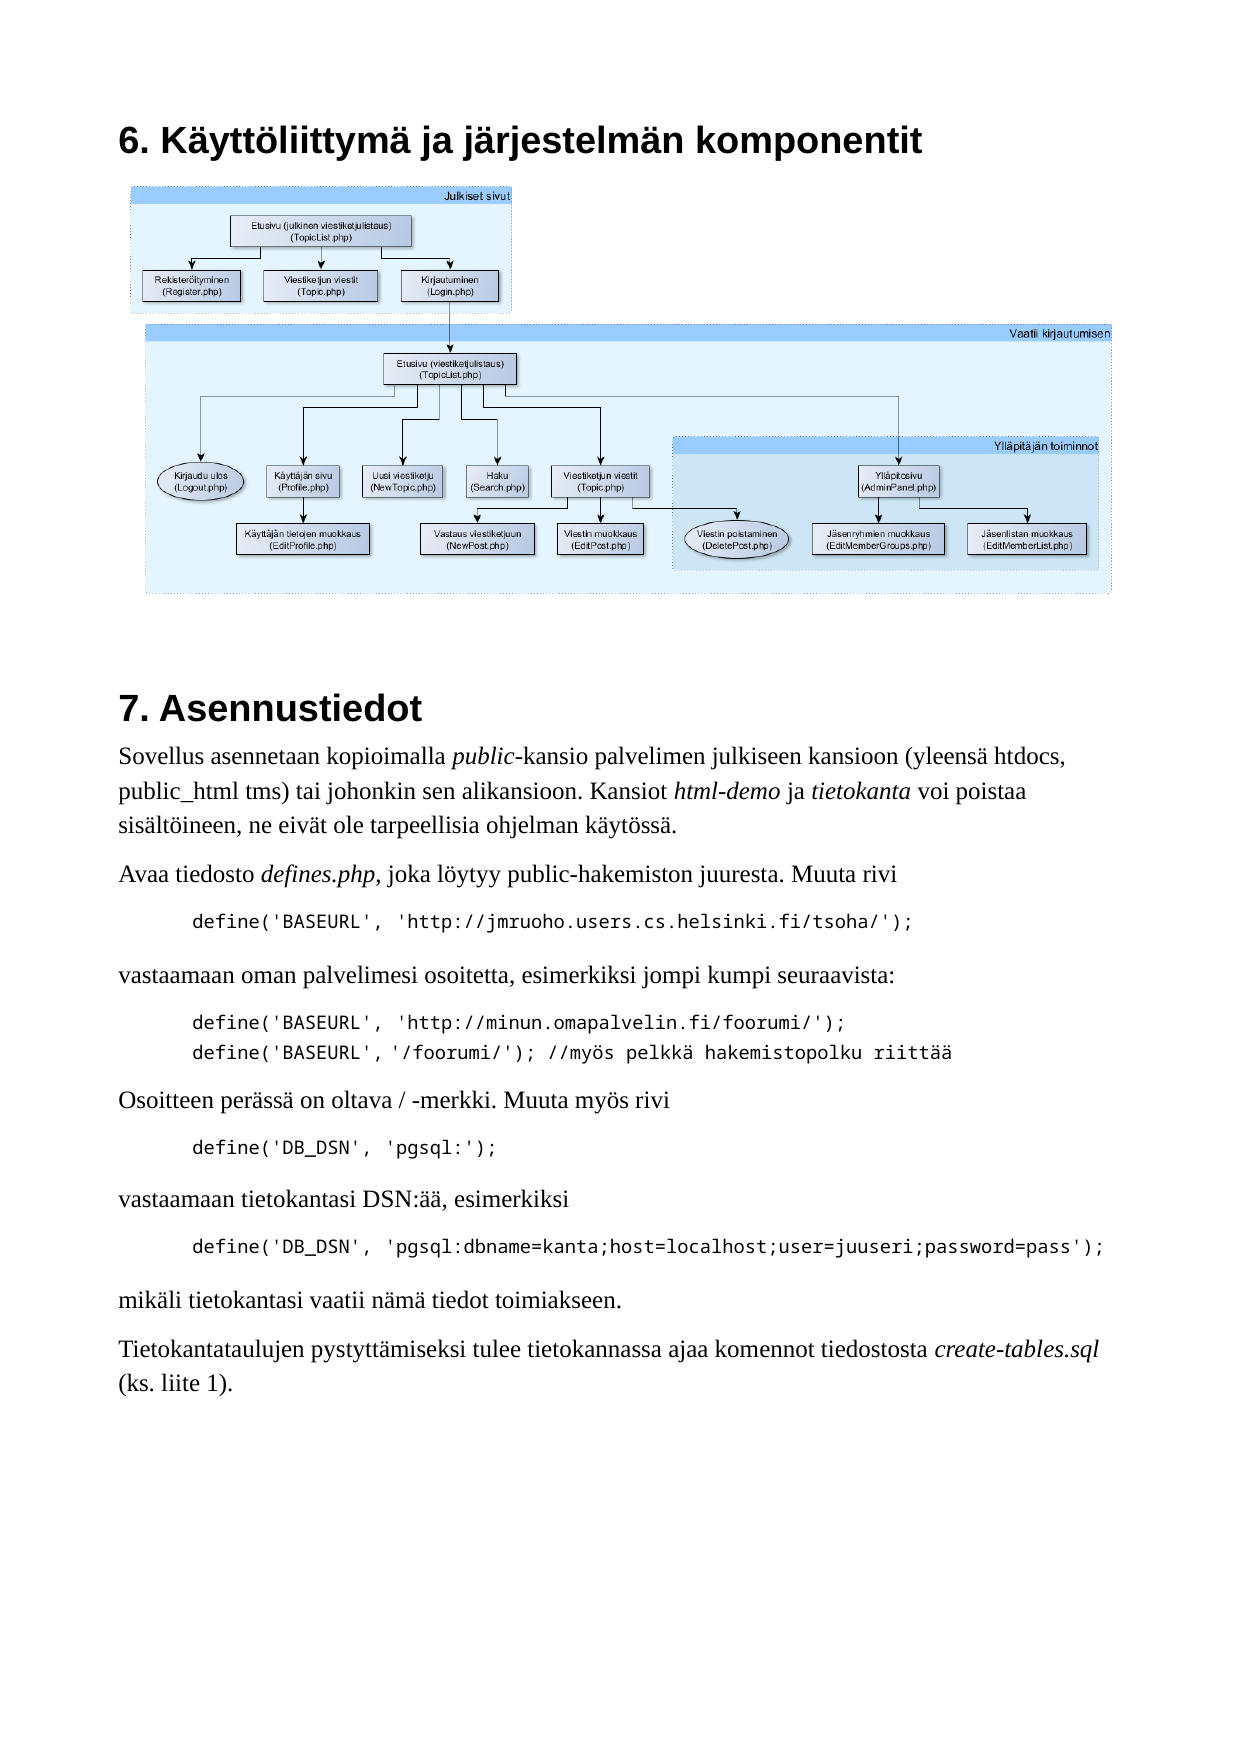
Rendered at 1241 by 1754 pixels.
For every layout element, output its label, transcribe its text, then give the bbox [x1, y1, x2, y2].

text vastaamaan tietokantasi DSN:ää, esimerkiksi [118, 1184, 1122, 1213]
text define('BASEURL', '/foorumi/'); //myös pelkkä hakemistopolku riittää [118, 1036, 1122, 1064]
text vastaamaan oman palvelimesi osoitetta, esimerkiksi jompi kumpi seuraavista: [118, 960, 1122, 989]
text Avaa tiedosto defines.php, joka löytyy public-hakemiston juuresta. Muuta rivi [118, 859, 1122, 888]
subtitle 7. Asennustiedot [118, 685, 1122, 729]
text define('BASEURL', 'http://minun.omapalvelin.fi/foorumi/'); [118, 1009, 1122, 1036]
subtitle 6. Käyttöliittymä ja järjestelmän komponentit [118, 118, 1122, 162]
text define('DB_DSN', 'pgsql:dbname=kanta;host=localhost;user=juuseri;password=pass'); [118, 1233, 1122, 1259]
text define('DB_DSN', 'pgsql:'); [118, 1134, 1122, 1160]
text Tietokantataulujen pystyttämiseksi tulee tietokannassa ajaa komennot tiedostosta create-tables.sql (ks. liite 1). [118, 1334, 1122, 1397]
text mikäli tietokantasi vaatii nämä tiedot toimiakseen. [118, 1285, 1122, 1314]
text Osoitteen perässä on oltava / -merkki. Muuta myös rivi [118, 1085, 1122, 1114]
picture [118, 174, 1123, 605]
text Sovellus asennetaan kopioimalla public-kansio palvelimen julkiseen kansioon (yleensä htdocs, public_html tms) tai johonkin sen alikansioon. Kansiot html-demo ja tietokanta voi poistaa sisältöineen, ne eivät ole tarpeellisia ohjelman käytössä. [118, 741, 1122, 839]
text define('BASEURL', 'http://jmruoho.users.cs.helsinki.fi/tsoha/'); [118, 908, 1122, 935]
